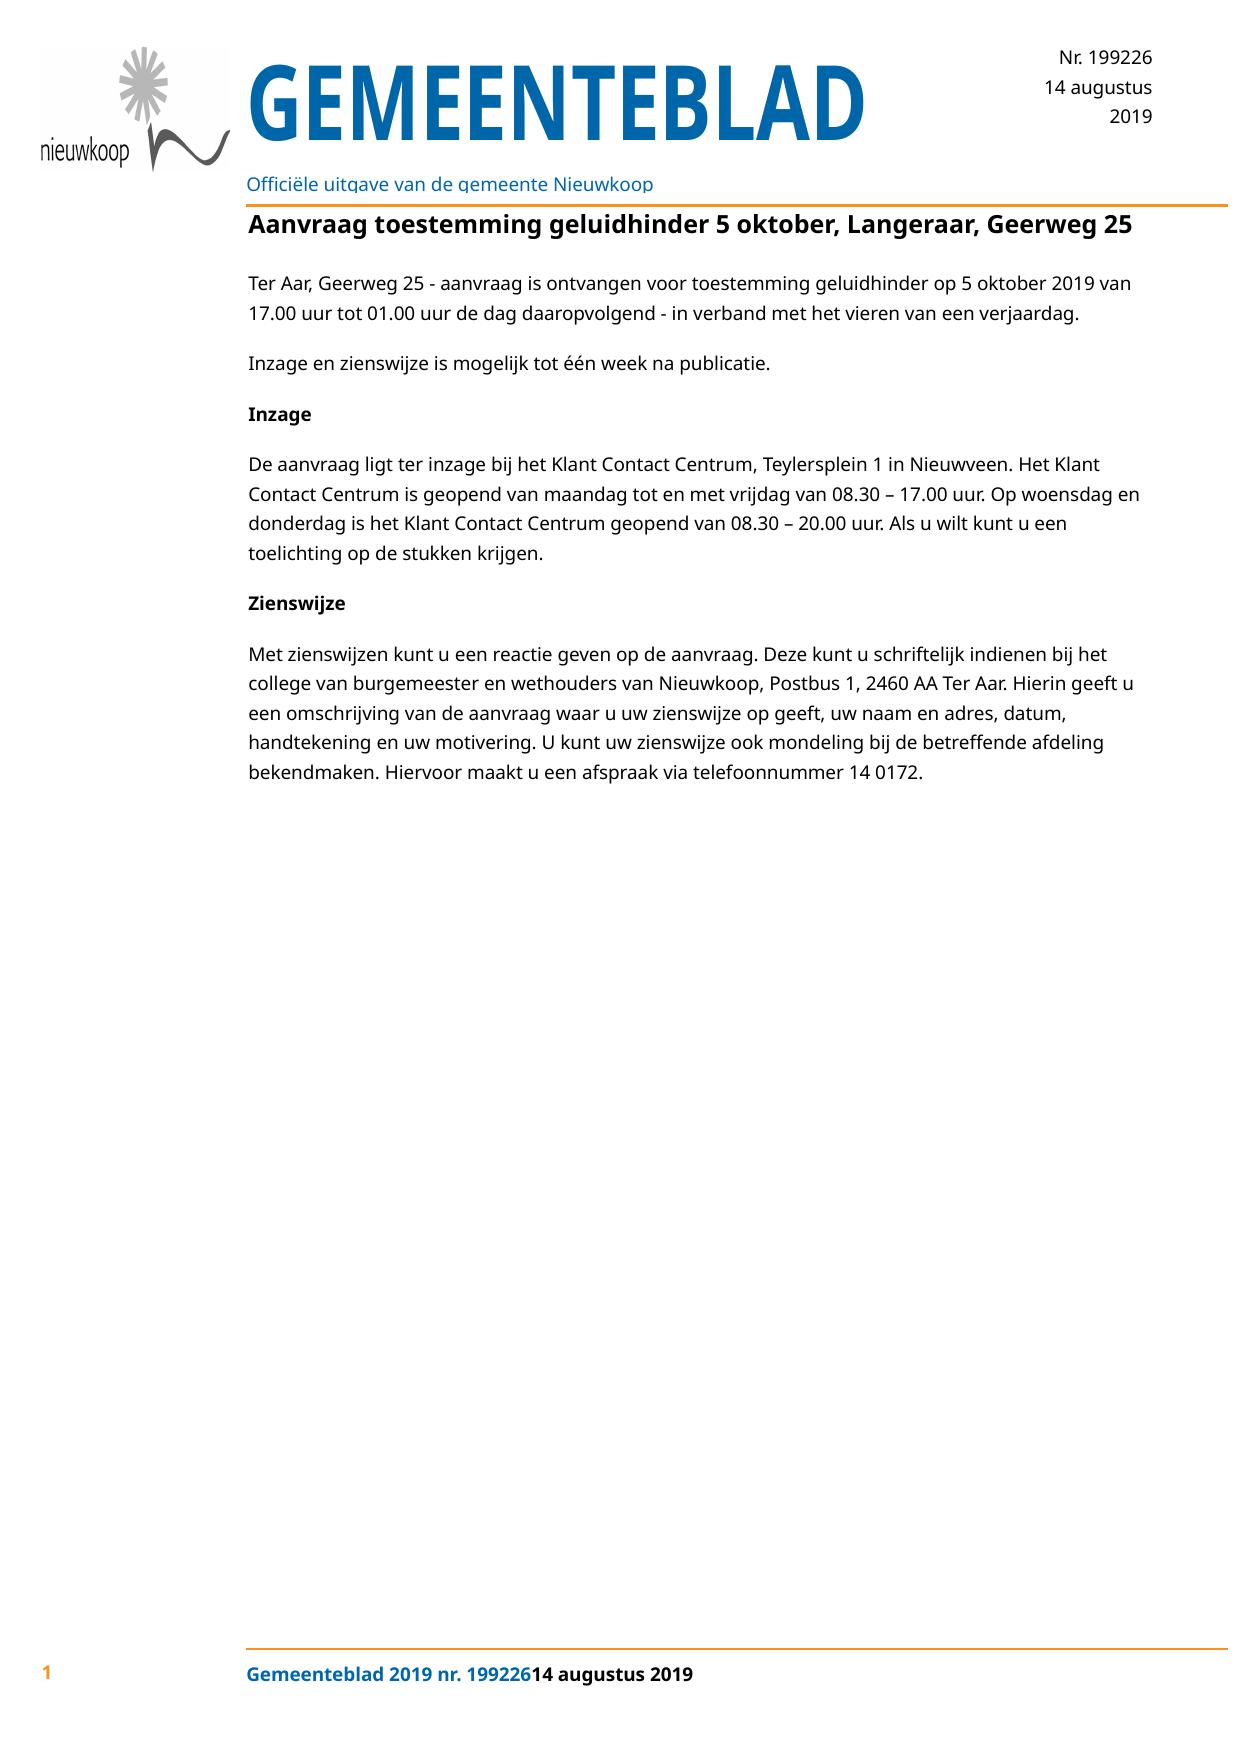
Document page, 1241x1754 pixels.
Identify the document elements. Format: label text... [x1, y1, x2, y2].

text Inzage en zienswijze is mogelijk tot één week na publicatie. [248, 350, 1152, 376]
text Ter Aar, Geerweg 25 - aanvraag is ontvangen voor toestemming geluidhinder op 5 oktober 2019 van 17.00 uur tot 01.00 uur de dag daaropvolgend - in verband met het vieren van een verjaardag. [248, 270, 1152, 326]
text Aanvraag toestemming geluidhinder 5 oktober, Langeraar, Geerweg 25 [248, 207, 1152, 241]
picture [41, 47, 231, 172]
text Inzage [248, 401, 1152, 426]
text Met zienswijzen kunt u een reactie geven op de aanvraag. Deze kunt u schriftelijk indienen bij het college van burgemeester en wethouders van Nieuwkoop, Postbus 1, 2460 AA Ter Aar. Hierin geeft u een omschrijving van de aanvraag waar u uw zienswijze op geeft, uw naam en adres, datum, handtekening en uw motivering. U kunt uw zienswijze ook mondeling bij de betreffende afdeling bekendmaken. Hiervoor maakt u een afspraak via telefoonnummer 14 0172. [248, 641, 1152, 785]
text Zienswijze [248, 590, 1152, 616]
text De aanvraag ligt ter inzage bij het Klant Contact Centrum, Teylersplein 1 in Nieuwveen. Het Klant Contact Centrum is geopend van maandag tot en met vrijdag van 08.30 – 17.00 uur. Op woensdag en donderdag is het Klant Contact Centrum geopend van 08.30 – 20.00 uur. Als u wilt kunt u een toelichting op de stukken krijgen. [248, 451, 1152, 566]
